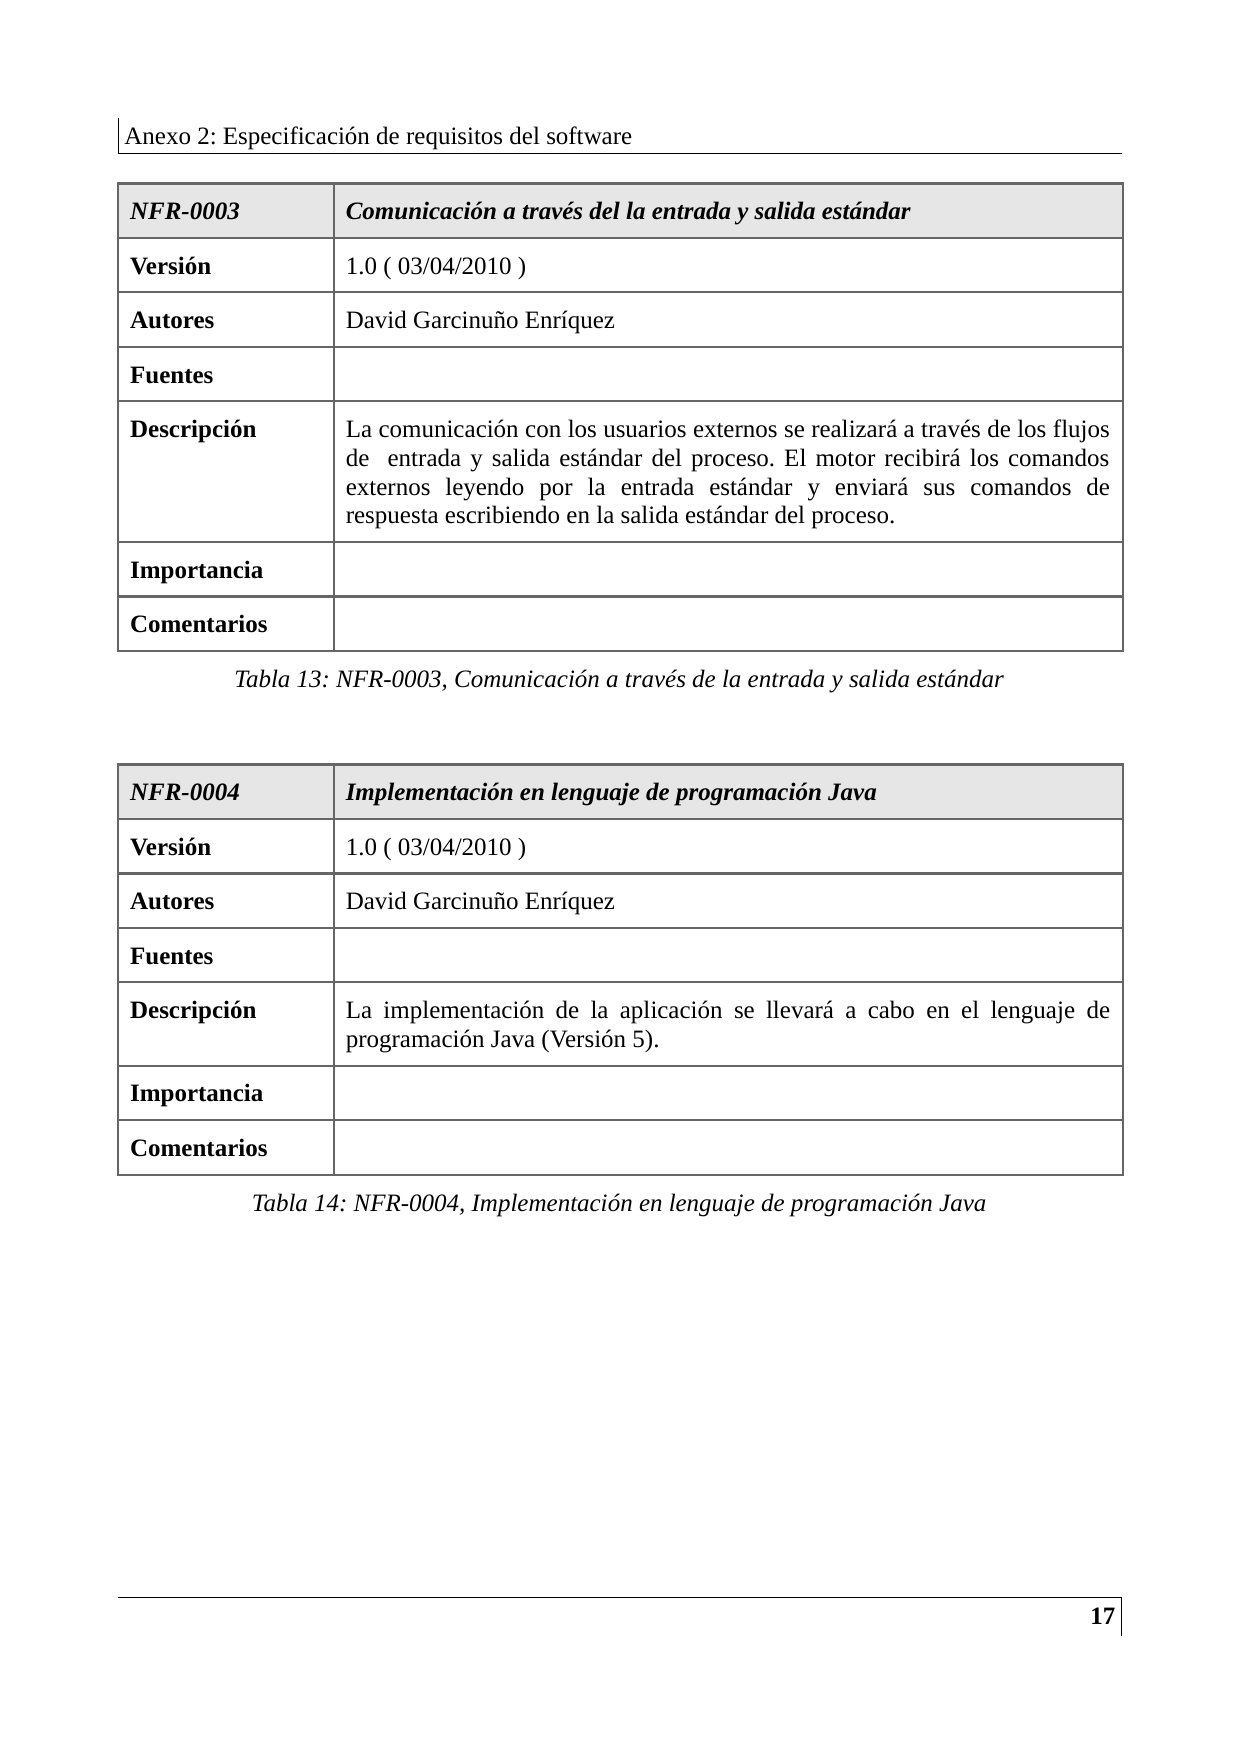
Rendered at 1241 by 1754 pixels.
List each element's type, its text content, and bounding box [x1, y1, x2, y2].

table_cell Comentarios [119, 598, 333, 650]
table_cell [335, 543, 1122, 595]
table_cell Autores [119, 293, 333, 346]
table_cell Importancia [119, 543, 333, 595]
text Tabla 14: NFR-0004, Implementación en lenguaje de programación Java [118, 1188, 1122, 1217]
table_cell [335, 929, 1122, 981]
table_cell [335, 1067, 1122, 1119]
table_cell Descripción [119, 402, 333, 541]
table_header NFR-0004 [119, 766, 333, 818]
table_cell Fuentes [119, 348, 333, 400]
table_header Implementación en lenguaje de programación Java [335, 766, 1122, 818]
table_header Comunicación a través del la entrada y salida estándar [335, 185, 1122, 237]
table_cell Versión [119, 239, 333, 291]
table_cell David Garcinuño Enríquez [335, 875, 1122, 927]
table_cell [335, 348, 1122, 400]
table_cell David Garcinuño Enríquez [335, 293, 1122, 346]
table_cell 1.0 ( 03/04/2010 ) [335, 820, 1122, 872]
table_cell Versión [119, 820, 333, 872]
table_cell 1.0 ( 03/04/2010 ) [335, 239, 1122, 291]
table_cell Fuentes [119, 929, 333, 981]
table_cell [335, 598, 1122, 650]
table_cell Importancia [119, 1067, 333, 1119]
table_cell Autores [119, 875, 333, 927]
table_cell La comunicación con los usuarios externos se realizará a través de los flujos de entrada y salida estándar del proceso. El motor recibirá los comandos externos leyendo por la entrada estándar y enviará sus comandos de respuesta escribiendo en la salida estándar del proceso. [335, 402, 1122, 541]
table_cell La implementación de la aplicación se llevará a cabo en el lenguaje de programación Java (Versión 5). [335, 983, 1122, 1064]
table_cell Comentarios [119, 1121, 333, 1173]
text Tabla 13: NFR-0003, Comunicación a través de la entrada y salida estándar [118, 664, 1122, 693]
table_cell Descripción [119, 983, 333, 1064]
table_header NFR-0003 [119, 185, 333, 237]
table_cell [335, 1121, 1122, 1173]
